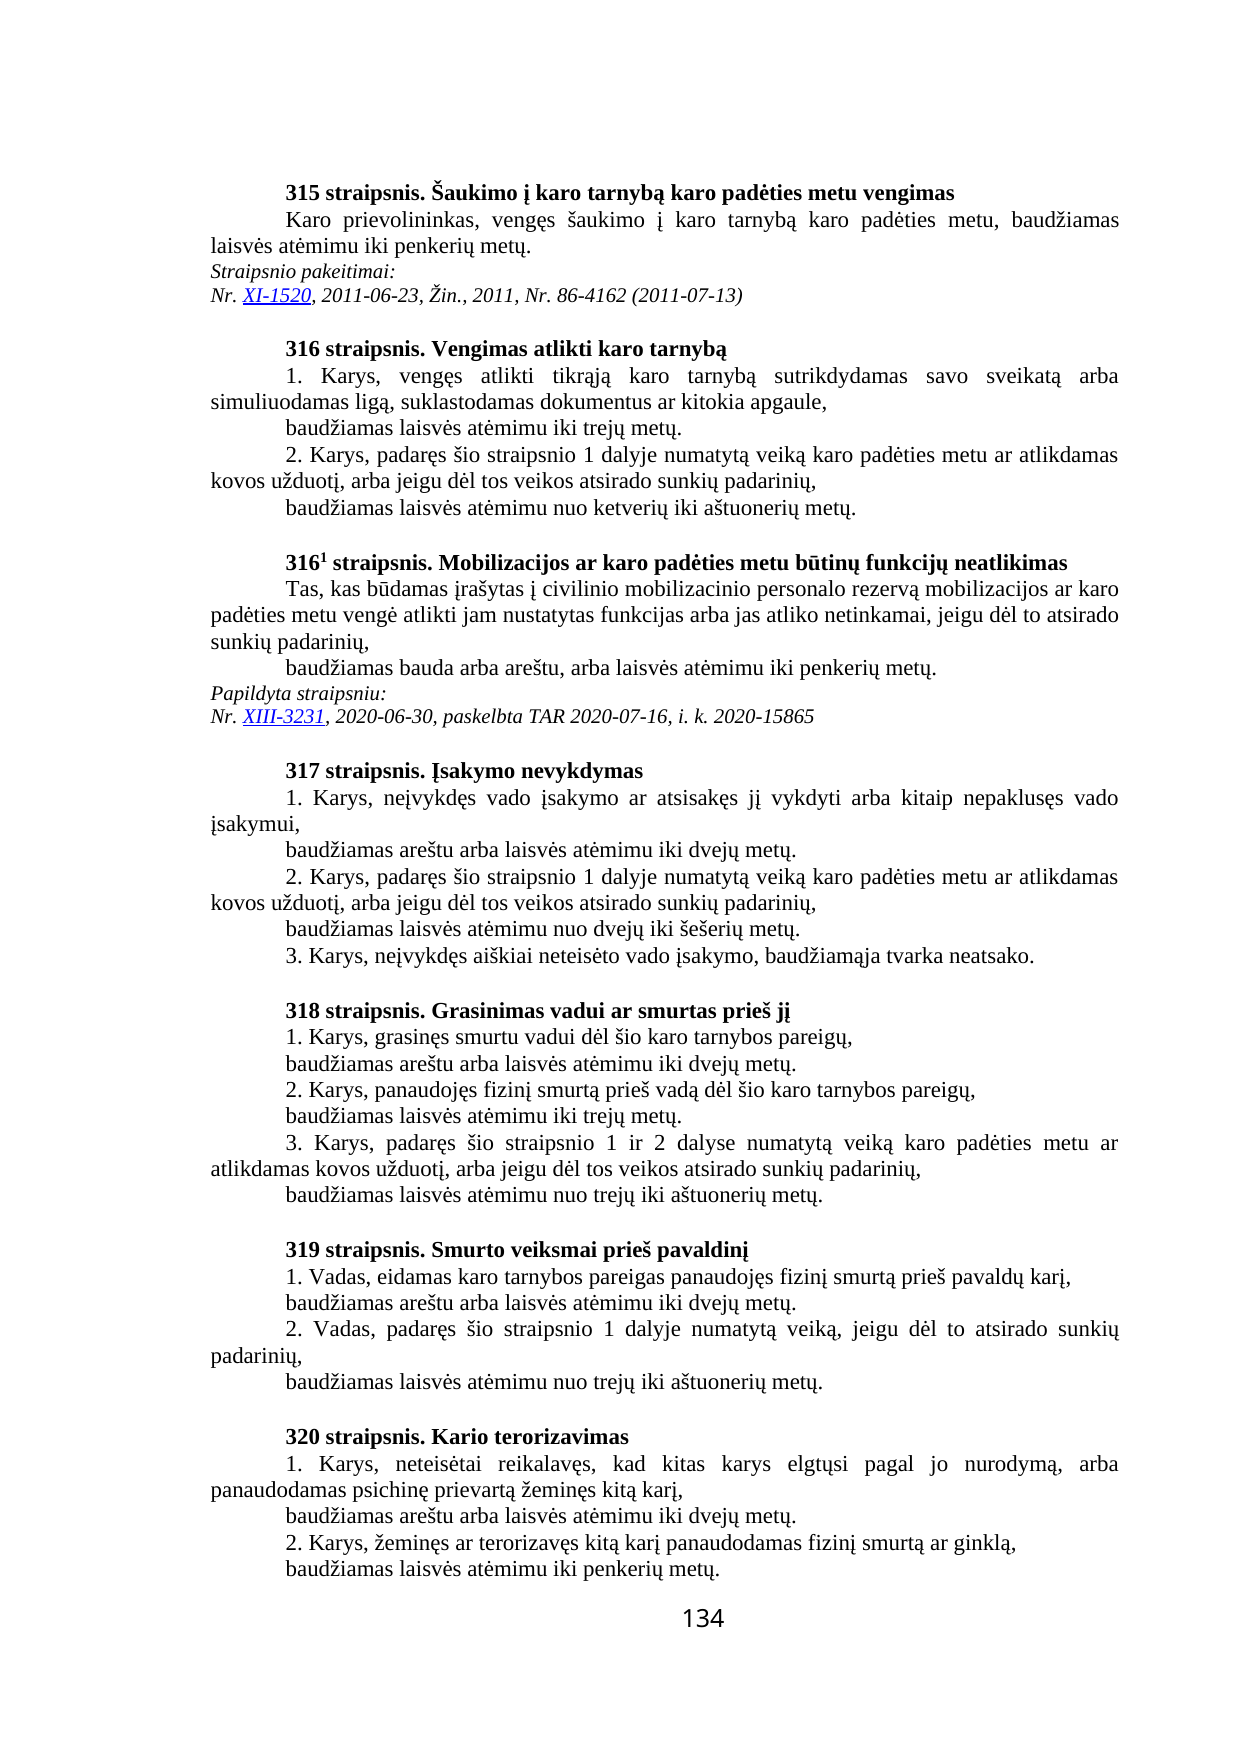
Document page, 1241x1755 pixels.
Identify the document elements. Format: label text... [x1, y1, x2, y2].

text baudžiamas laisvės atėmimu iki trejų metų. [210, 1102, 1120, 1129]
text 315 straipsnis. Šaukimo į karo tarnybą karo padėties metu vengimas [210, 179, 1120, 206]
text 1. Karys, neįvykdęs vado įsakymo ar atsisakęs jį vykdyti arba kitaip nepaklusęs vado įsakymui, [210, 784, 1120, 836]
text 2. Karys, padaręs šio straipsnio 1 dalyje numatytą veiką karo padėties metu ar atlikdamas kovos užduotį, arba jeigu dėl tos veikos atsirado sunkių padarinių, [210, 863, 1120, 915]
text 2. Karys, žeminęs ar terorizavęs kitą karį panaudodamas fizinį smurtą ar ginklą, [210, 1529, 1120, 1555]
text 1. Karys, neteisėtai reikalavęs, kad kitas karys elgtųsi pagal jo nurodymą, arba panaudodamas psichinę prievartą žeminęs kitą karį, [210, 1450, 1120, 1502]
text 2. Karys, padaręs šio straipsnio 1 dalyje numatytą veiką karo padėties metu ar atlikdamas kovos užduotį, arba jeigu dėl tos veikos atsirado sunkių padarinių, [210, 441, 1120, 493]
text 317 straipsnis. Įsakymo nevykdymas [210, 757, 1120, 784]
text 316 straipsnis. Vengimas atlikti karo tarnybą [210, 335, 1120, 362]
text 320 straipsnis. Kario terorizavimas [210, 1423, 1120, 1450]
text baudžiamas laisvės atėmimu nuo trejų iki aštuonerių metų. [210, 1181, 1120, 1208]
text baudžiamas bauda arba areštu, arba laisvės atėmimu iki penkerių metų. [210, 654, 1120, 680]
text baudžiamas laisvės atėmimu nuo trejų iki aštuonerių metų. [210, 1368, 1120, 1394]
text 2. Karys, panaudojęs fizinį smurtą prieš vadą dėl šio karo tarnybos pareigų, [210, 1076, 1120, 1102]
text baudžiamas areštu arba laisvės atėmimu iki dvejų metų. [210, 1289, 1120, 1316]
text Karo prievolininkas, vengęs šaukimo į karo tarnybą karo padėties metu, baudžiamas laisvės atėmimu iki penkerių metų. [210, 206, 1120, 258]
text baudžiamas areštu arba laisvės atėmimu iki dvejų metų. [210, 836, 1120, 863]
text baudžiamas laisvės atėmimu nuo ketverių iki aštuonerių metų. [210, 493, 1120, 520]
text 1. Karys, grasinęs smurtu vadui dėl šio karo tarnybos pareigų, [210, 1023, 1120, 1049]
text 3161 straipsnis. Mobilizacijos ar karo padėties metu būtinų funkcijų neatlikimas [210, 549, 1120, 575]
text 318 straipsnis. Grasinimas vadui ar smurtas prieš jį [210, 997, 1120, 1023]
text baudžiamas laisvės atėmimu iki trejų metų. [210, 414, 1120, 441]
text Papildyta straipsniu: [210, 680, 1120, 704]
text baudžiamas areštu arba laisvės atėmimu iki dvejų metų. [210, 1502, 1120, 1529]
text baudžiamas laisvės atėmimu nuo dvejų iki šešerių metų. [210, 915, 1120, 942]
text Nr. XIII-3231, 2020-06-30, paskelbta TAR 2020-07-16, i. k. 2020-15865 [210, 704, 1120, 728]
text 3. Karys, padaręs šio straipsnio 1 ir 2 dalyse numatytą veiką karo padėties metu ar atlikdamas kovos užduotį, arba jeigu dėl tos veikos atsirado sunkių padarinių, [210, 1129, 1120, 1181]
text baudžiamas areštu arba laisvės atėmimu iki dvejų metų. [210, 1049, 1120, 1076]
text 1. Karys, vengęs atlikti tikrąją karo tarnybą sutrikdydamas savo sveikatą arba simuliuodamas ligą, suklastodamas dokumentus ar kitokia apgaule, [210, 362, 1120, 414]
text 319 straipsnis. Smurto veiksmai prieš pavaldinį [210, 1236, 1120, 1263]
text baudžiamas laisvės atėmimu iki penkerių metų. [210, 1555, 1120, 1581]
text 1. Vadas, eidamas karo tarnybos pareigas panaudojęs fizinį smurtą prieš pavaldų karį, [210, 1263, 1120, 1289]
text 2. Vadas, padaręs šio straipsnio 1 dalyje numatytą veiką, jeigu dėl to atsirado sunkių padarinių, [210, 1316, 1120, 1368]
text Tas, kas būdamas įrašytas į civilinio mobilizacinio personalo rezervą mobilizacijos ar karo padėties metu vengė atlikti jam nustatytas funkcijas arba jas atliko netinkamai, jeigu dėl to atsirado sunkių padarinių, [210, 575, 1120, 654]
text Straipsnio pakeitimai: [210, 258, 1120, 283]
text Nr. XI-1520, 2011-06-23, Žin., 2011, Nr. 86-4162 (2011-07-13) [210, 283, 1120, 307]
text 3. Karys, neįvykdęs aiškiai neteisėto vado įsakymo, baudžiamąja tvarka neatsako. [210, 942, 1120, 968]
